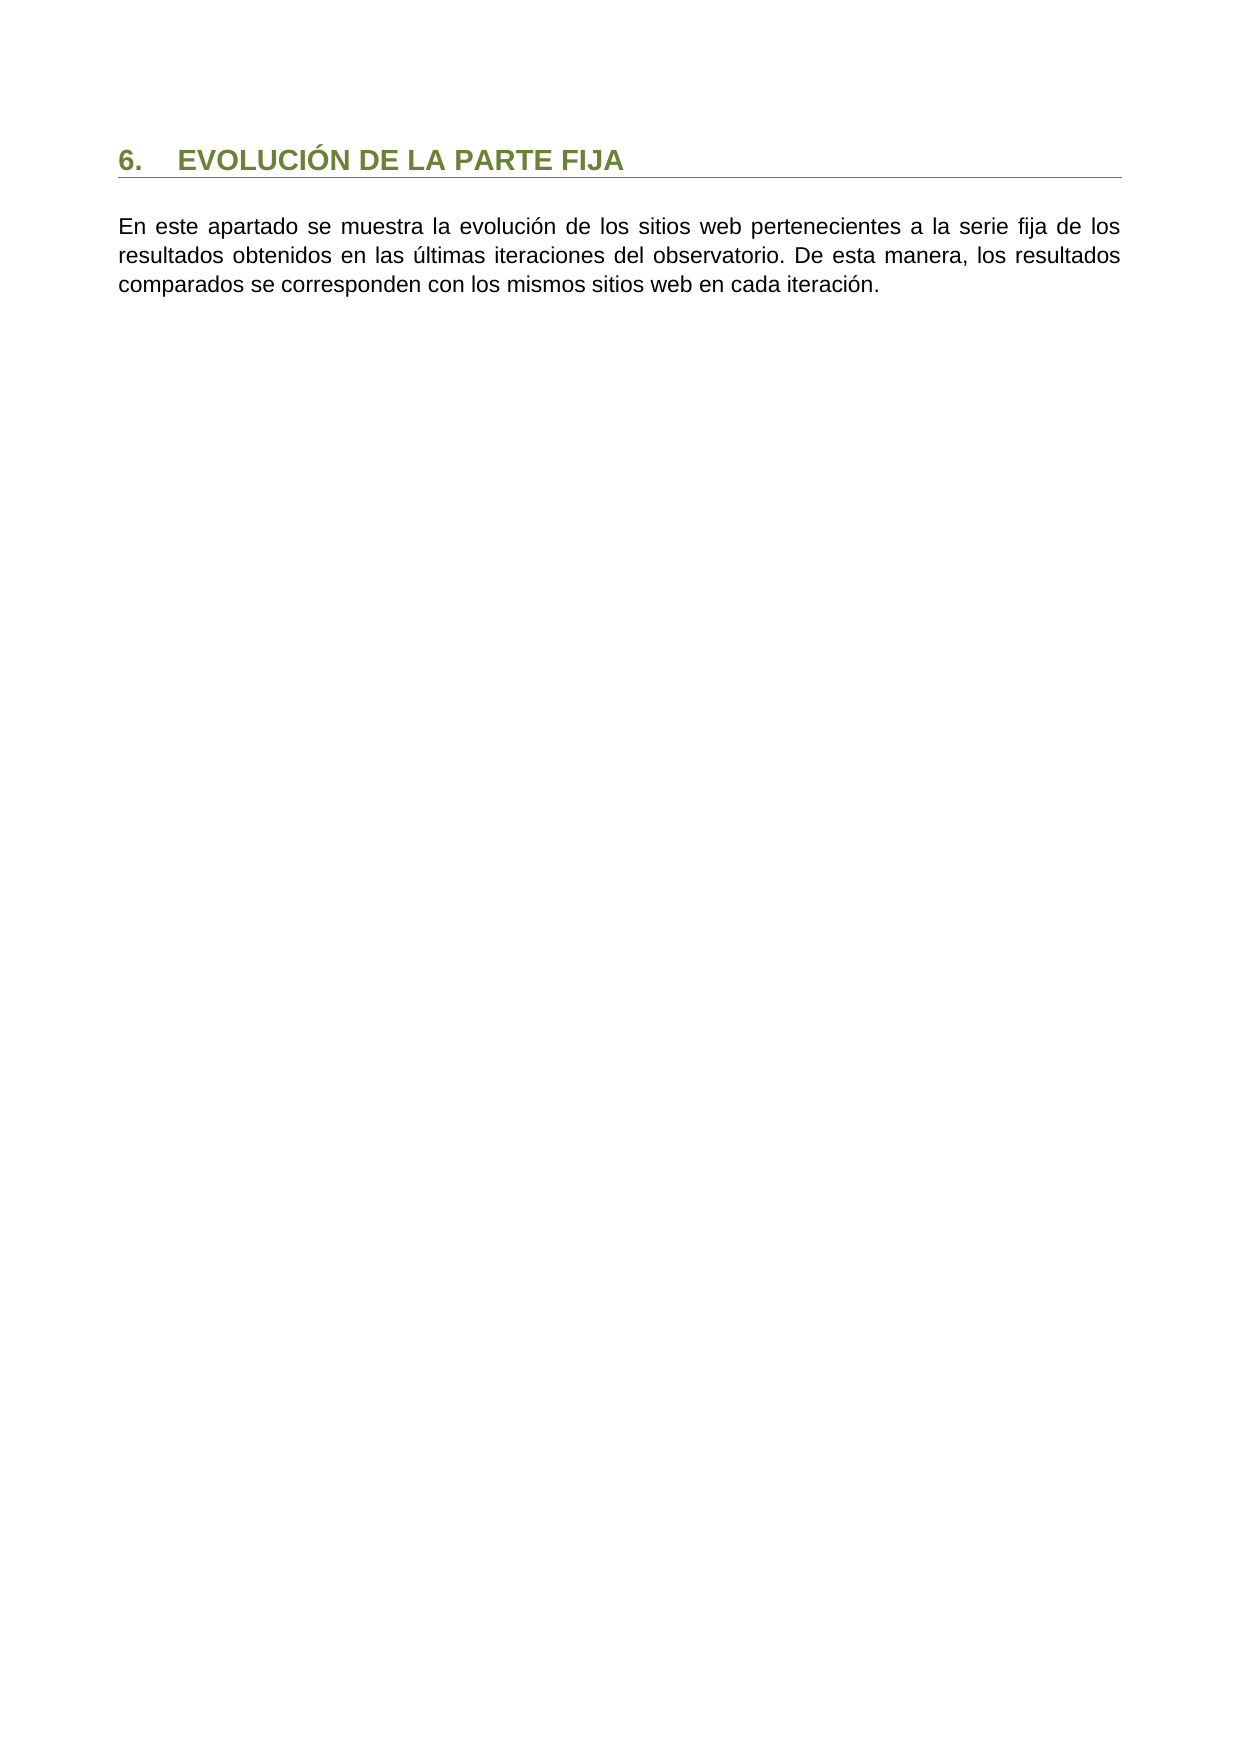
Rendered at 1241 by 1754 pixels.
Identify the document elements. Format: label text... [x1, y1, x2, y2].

text En este apartado se muestra la evolución de los sitios web pertenecientes a la serie fija de los resultados obtenidos en las últimas iteraciones del observatorio. De esta manera, los resultados comparados se corresponden con los mismos sitios web en cada iteración. [118, 213, 1122, 297]
subtitle EVOLUCIÓN DE LA PARTE FIJA [118, 143, 1122, 177]
